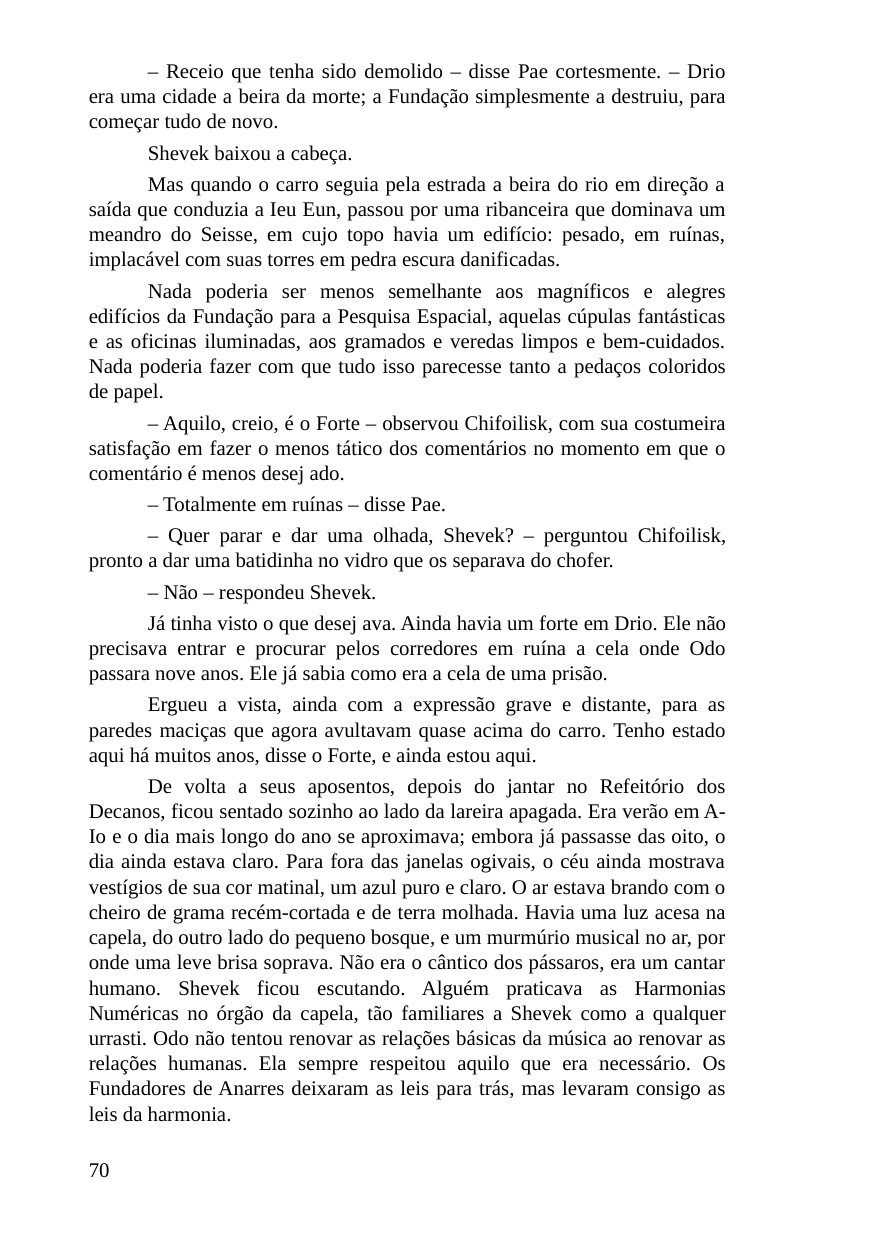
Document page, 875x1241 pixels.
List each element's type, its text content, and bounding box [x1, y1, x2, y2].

text – Totalmente em ruínas – disse Pae. [88, 492, 726, 516]
text – Aquilo, creio, é o Forte – observou Chifoilisk, com sua costumeira satisfação em fazer o menos tático dos comentários no momento em que o comentário é menos desej ado. [88, 411, 726, 485]
text – Quer parar e dar uma olhada, Shevek? – perguntou Chifoilisk, pronto a dar uma batidinha no vidro que os separava do chofer. [88, 523, 726, 572]
text Nada poderia ser menos semelhante aos magníficos e alegres edifícios da Fundação para a Pesquisa Espacial, aquelas cúpulas fantásticas e as oficinas iluminadas, aos gramados e veredas limpos e bem-cuidados. Nada poderia fazer com que tudo isso parecesse tanto a pedaços coloridos de papel. [88, 278, 726, 403]
text – Não – respondeu Shevek. [88, 579, 726, 604]
text Já tinha visto o que desej ava. Ainda havia um forte em Drio. Ele não precisava entrar e procurar pelos corredores em ruína a cela onde Odo passara nove anos. Ele já sabia como era a cela de uma prisão. [88, 611, 726, 685]
text Ergueu a vista, ainda com a expressão grave e distante, para as paredes maciças que agora avultavam quase acima do carro. Tenho estado aqui há muitos anos, disse o Forte, e ainda estou aqui. [88, 692, 726, 767]
text De volta a seus aposentos, depois do jantar no Refeitório dos Decanos, ficou sentado sozinho ao lado da lareira apagada. Era verão em A-Io e o dia mais longo do ano se aproximava; embora já passasse das oito, o dia ainda estava claro. Para fora das janelas ogivais, o céu ainda mostrava vestígios de sua cor matinal, um azul puro e claro. O ar estava brando com o cheiro de grama recém-cortada e de terra molhada. Havia uma luz acesa na capela, do outro lado do pequeno bosque, e um murmúrio musical no ar, por onde uma leve brisa soprava. Não era o cântico dos pássaros, era um cantar humano. Shevek ficou escutando. Alguém praticava as Harmonias Numéricas no órgão da capela, tão familiares a Shevek como a qualquer urrasti. Odo não tentou renovar as relações básicas da música ao renovar as relações humanas. Ela sempre respeitou aquilo que era necessário. Os Fundadores de Anarres deixaram as leis para trás, mas levaram consigo as leis da harmonia. [88, 774, 726, 1126]
text – Receio que tenha sido demolido – disse Pae cortesmente. – Drio era uma cidade a beira da morte; a Fundação simplesmente a destruiu, para começar tudo de novo. [88, 59, 726, 133]
text Mas quando o carro seguia pela estrada a beira do rio em direção a saída que conduzia a Ieu Eun, passou por uma ribanceira que dominava um meandro do Seisse, em cujo topo havia um edifício: pesado, em ruínas, implacável com suas torres em pedra escura danificadas. [88, 172, 726, 271]
text Shevek baixou a cabeça. [88, 141, 726, 165]
